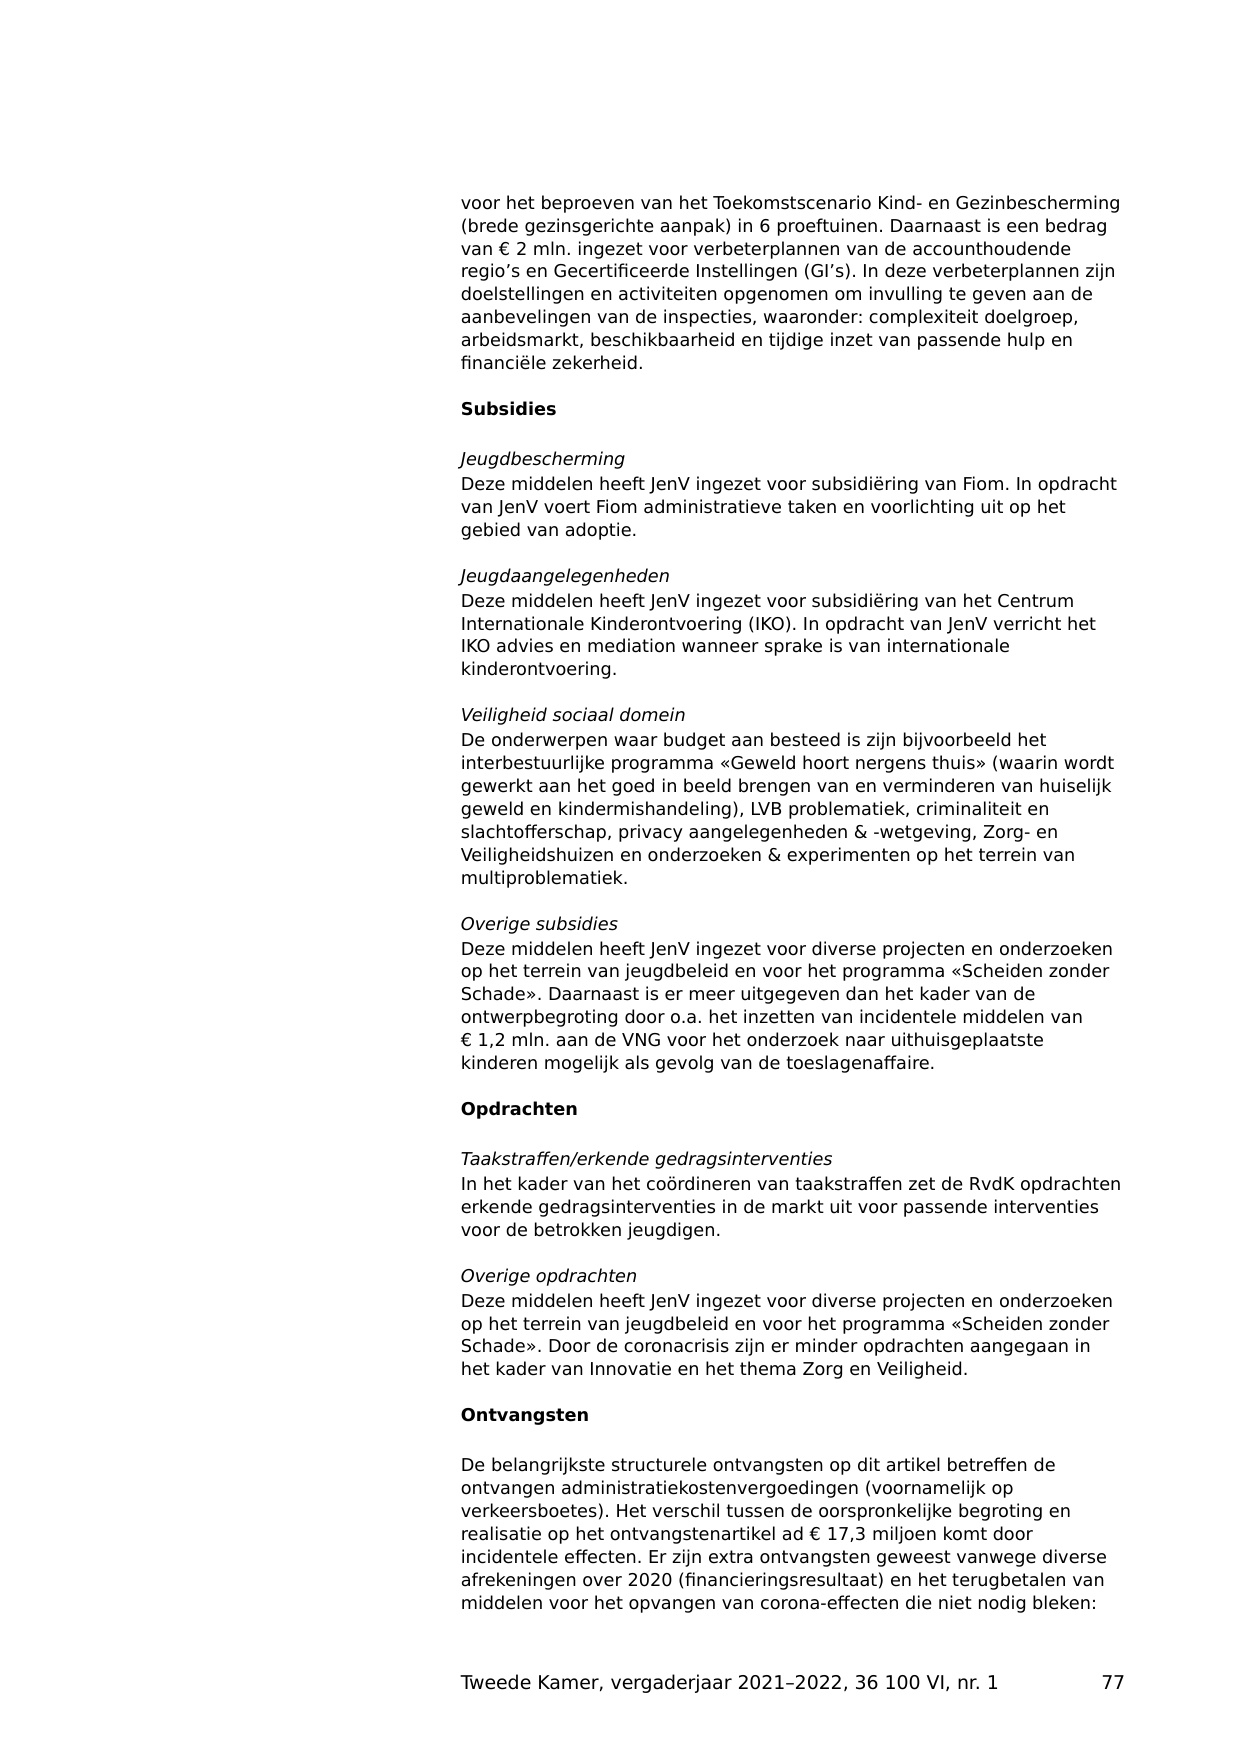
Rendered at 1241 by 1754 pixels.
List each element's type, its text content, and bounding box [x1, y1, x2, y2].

text In het kader van het coördineren van taakstraffen zet de RvdK opdrachten erkende gedragsinterventies in de markt uit voor passende interventies voor de betrokken jeugdigen. [461, 1172, 1125, 1241]
text Deze middelen heeft JenV ingezet voor diverse projecten en onderzoeken op het terrein van jeugdbeleid en voor het programma «Scheiden zonder Schade». Door de coronacrisis zijn er minder opdrachten aangegaan in het kader van Innovatie en het thema Zorg en Veiligheid. [461, 1289, 1125, 1380]
text Deze middelen heeft JenV ingezet voor subsidiëring van het Centrum Internationale Kinderontvoering (IKO). In opdracht van JenV verricht het IKO advies en mediation wanneer sprake is van internationale kinderontvoering. [461, 589, 1125, 680]
text Taakstraffen/erkende gedragsinterventies [461, 1147, 1125, 1170]
text Veiligheid sociaal domein [461, 703, 1125, 726]
text Subsidies [461, 397, 1125, 420]
text Ontvangsten [461, 1403, 1125, 1426]
text Opdrachten [461, 1097, 1125, 1120]
text Overige opdrachten [461, 1264, 1125, 1287]
text Deze middelen heeft JenV ingezet voor subsidiëring van Fiom. In opdracht van JenV voert Fiom administratieve taken en voorlichting uit op het gebied van adoptie. [461, 472, 1125, 541]
text Deze middelen heeft JenV ingezet voor diverse projecten en onderzoeken op het terrein van jeugdbeleid en voor het programma «Scheiden zonder Schade». Daarnaast is er meer uitgegeven dan het kader van de ontwerpbegroting door o.a. het inzetten van incidentele middelen van € 1,2 mln. aan de VNG voor het onderzoek naar uithuisgeplaatste kinderen mogelijk als gevolg van de toeslagenaffaire. [461, 937, 1125, 1074]
text voor het beproeven van het Toekomstscenario Kind- en Gezinbescherming (brede gezinsgerichte aanpak) in 6 proeftuinen. Daarnaast is een bedrag van € 2 mln. ingezet voor verbeterplannen van de accounthoudende regio’s en Gecertificeerde Instellingen (GI’s). In deze verbeterplannen zijn doelstellingen en activiteiten opgenomen om invulling te geven aan de aanbevelingen van de inspecties, waaronder: complexiteit doelgroep, arbeidsmarkt, beschikbaarheid en tijdige inzet van passende hulp en financiële zekerheid. [461, 191, 1125, 374]
text De belangrijkste structurele ontvangsten op dit artikel betreffen de ontvangen administratiekostenvergoedingen (voornamelijk op verkeersboetes). Het verschil tussen de oorspronkelijke begroting en realisatie op het ontvangstenartikel ad € 17,3 miljoen komt door incidentele effecten. Er zijn extra ontvangsten geweest vanwege diverse afrekeningen over 2020 (financieringsresultaat) en het terugbetalen van middelen voor het opvangen van corona-effecten die niet nodig bleken: [461, 1453, 1125, 1614]
text De onderwerpen waar budget aan besteed is zijn bijvoorbeeld het interbestuurlijke programma «Geweld hoort nergens thuis» (waarin wordt gewerkt aan het goed in beeld brengen van en verminderen van huiselijk geweld en kindermishandeling), LVB problematiek, criminaliteit en slachtofferschap, privacy aangelegenheden & -wetgeving, Zorg- en Veiligheidshuizen en onderzoeken & experimenten op het terrein van multiproblematiek. [461, 728, 1125, 889]
text Overige subsidies [461, 912, 1125, 934]
text Jeugdbescherming [461, 447, 1125, 470]
text Jeugdaangelegenheden [461, 564, 1125, 587]
